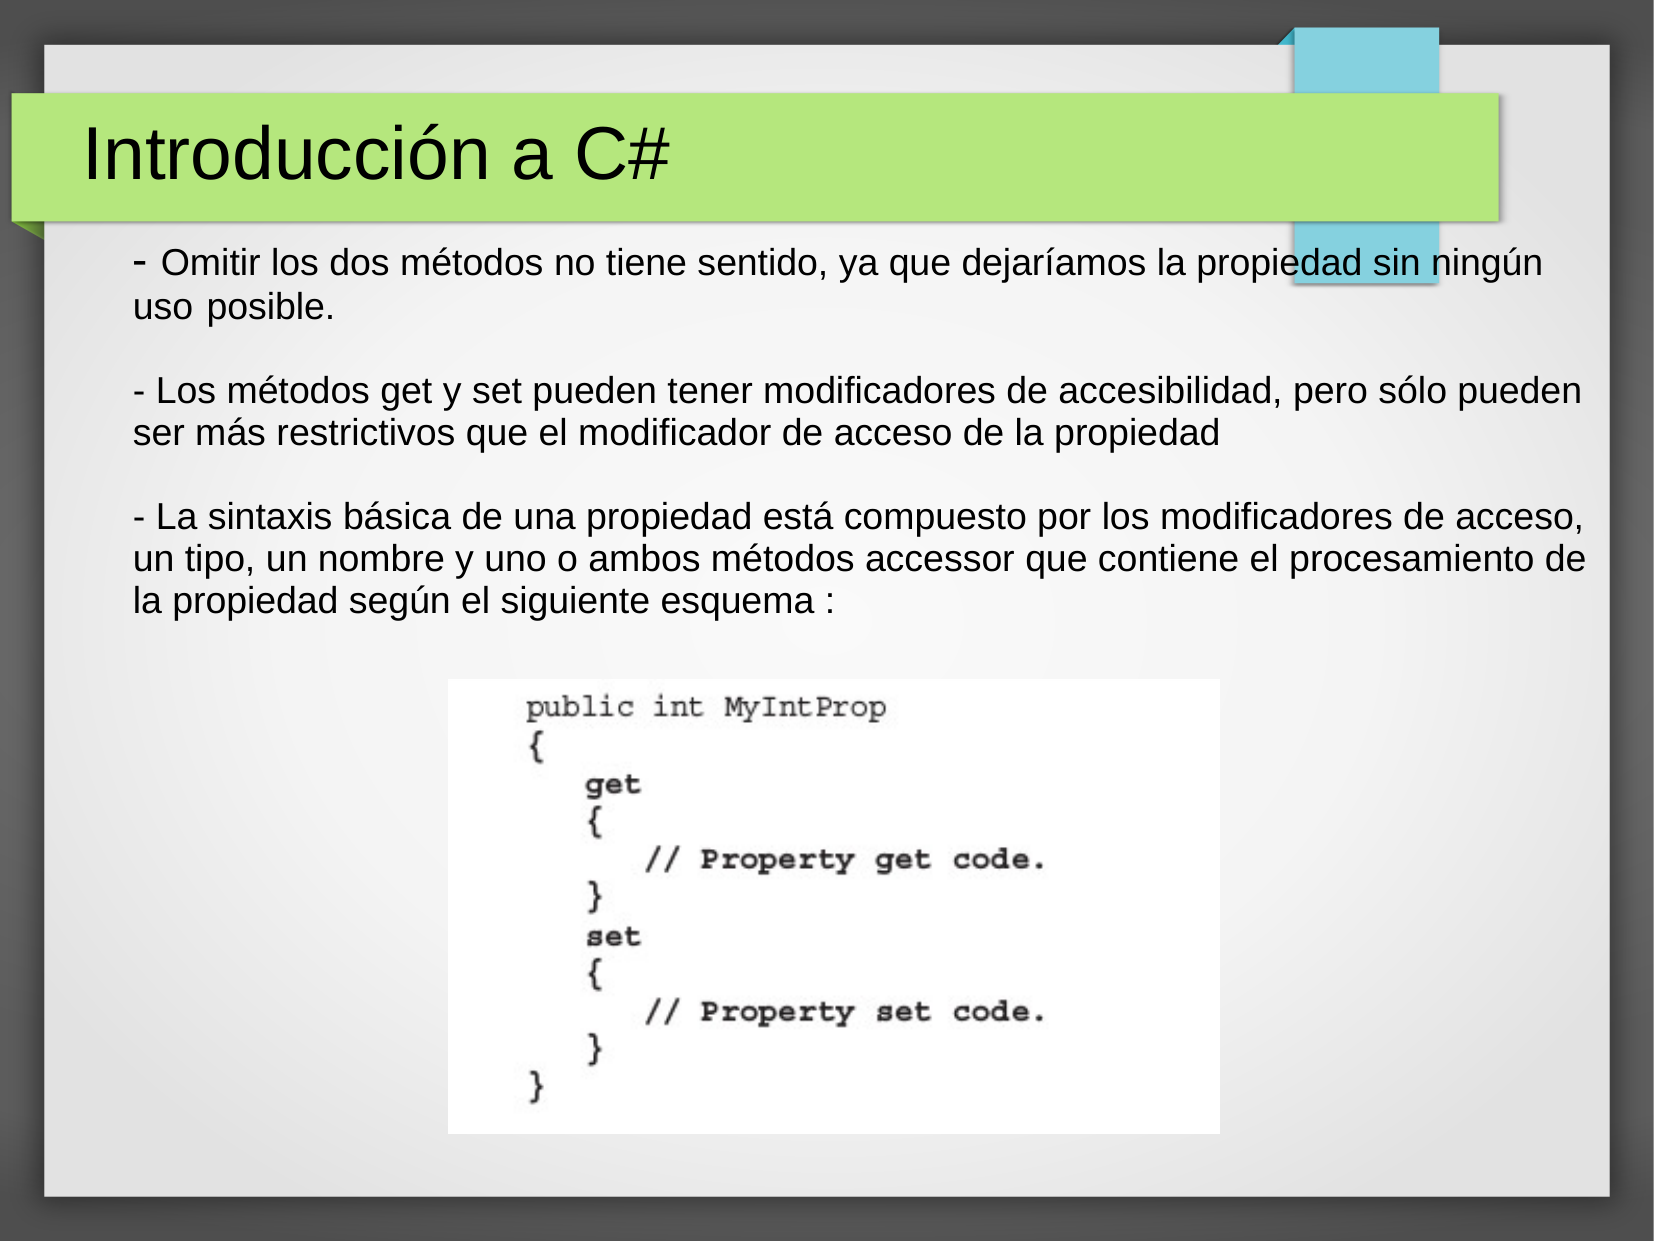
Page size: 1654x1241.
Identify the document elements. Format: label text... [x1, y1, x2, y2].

text_box - Omitir los dos métodos no tiene sentido, ya que dejaríamos la propiedad sin ningún uso posible. - Los métodos get y set pueden tener modificadores de accesibilidad, pero sólo pueden ser más restrictivos que el modificador de acceso de la propiedad - La sintaxis básica de una propiedad está compuesto por los modificadores de acceso, un tipo, un nombre y uno o ambos métodos accessor que contiene el procesamiento de la propiedad según el siguiente esquema : [59, 234, 1607, 1182]
picture [0, 0, 1654, 1241]
title Introducción a C# [82, 94, 1264, 213]
